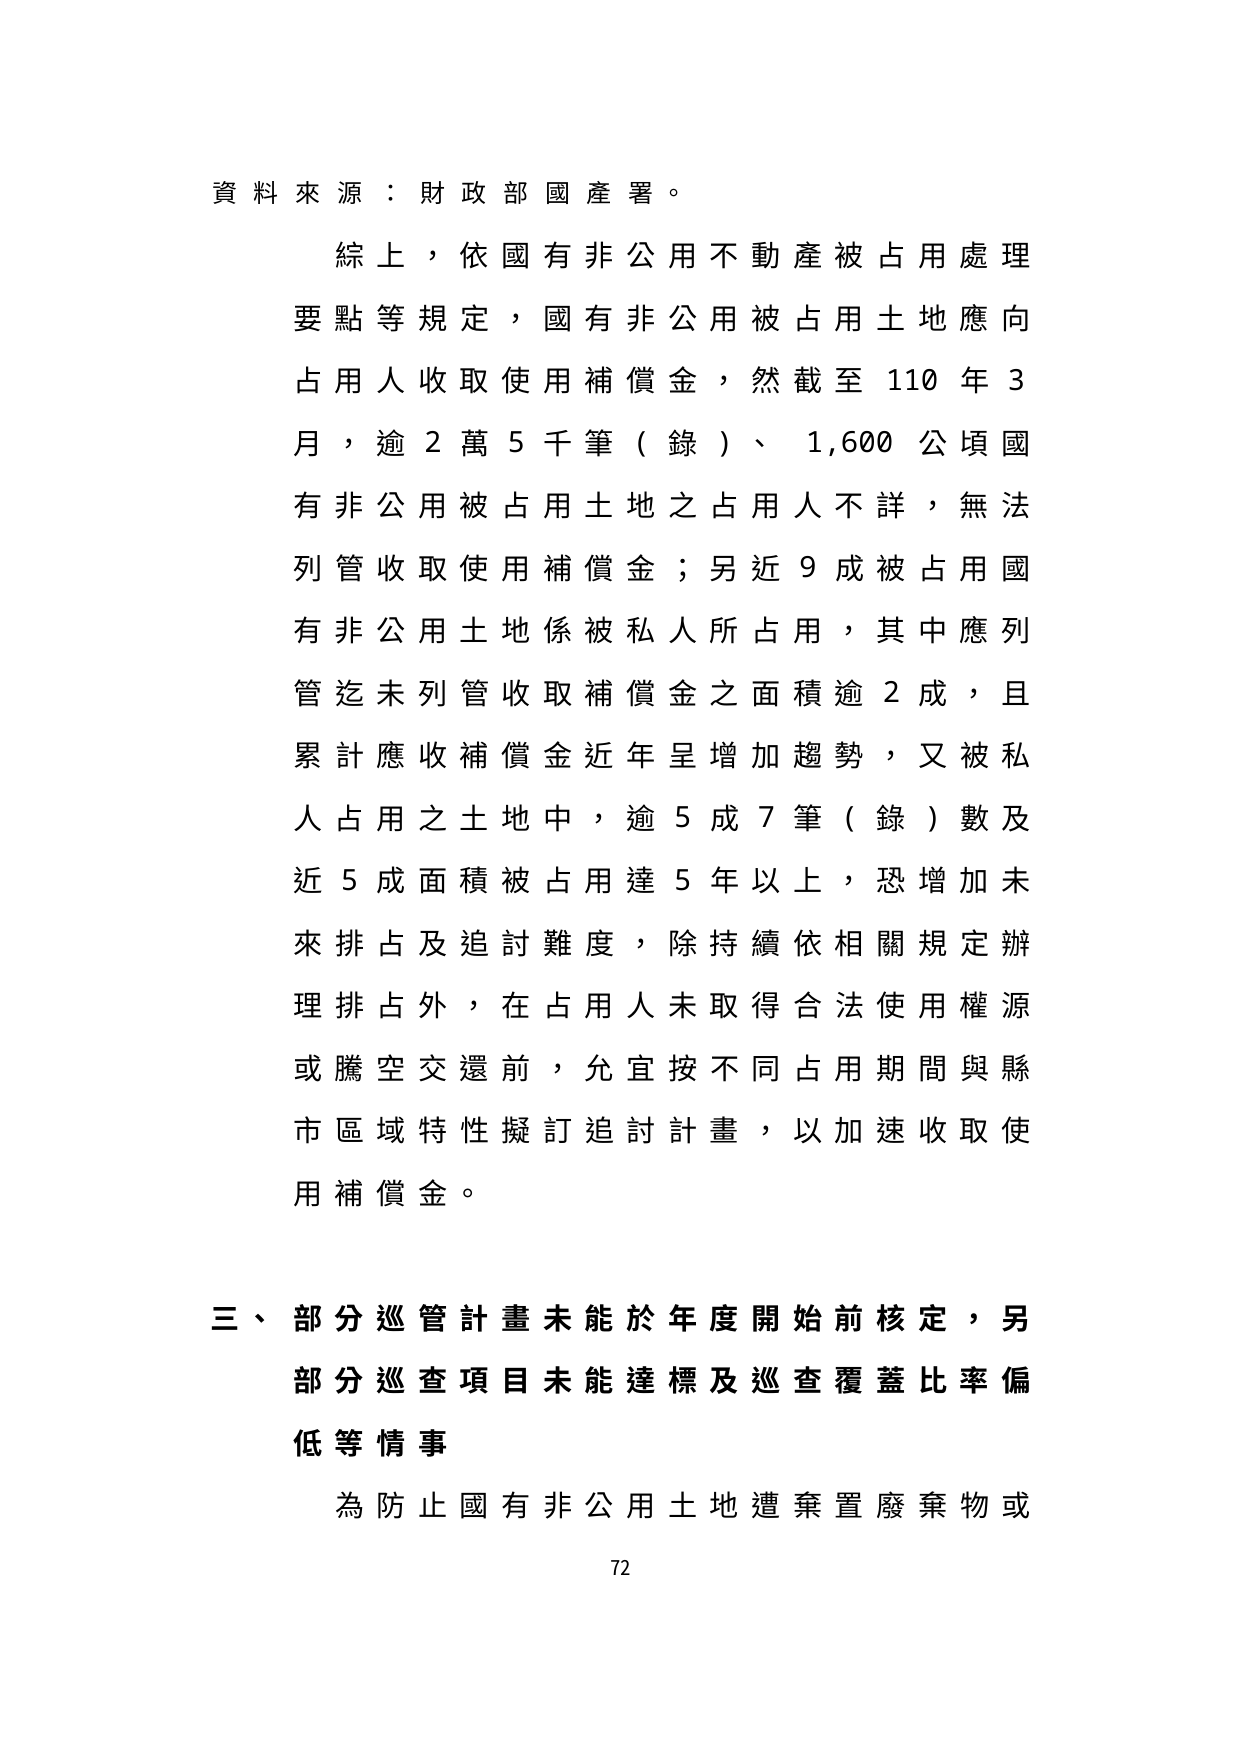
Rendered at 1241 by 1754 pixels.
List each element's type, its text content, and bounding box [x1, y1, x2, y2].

text 綜上，依國有非公用不動產被占用處理要點等規定，國有非公用被占用土地應向占用人收取使用補償金，然截至110年3月，逾2萬5千筆(錄)、1,600公頃國有非公用被占用土地之占用人不詳，無法列管收取使用補償金；另近9成被占用國有非公用土地係被私人所占用，其中應列管迄未列管收取補償金之面積逾2成，且累計應收補償金近年呈增加趨勢，又被私人占用之土地中，逾5成7筆(錄)數及近5成面積被占用達5年以上，恐增加未來排占及追討難度，除持續依相關規定辦理排占外，在占用人未取得合法使用權源或騰空交還前，允宜按不同占用期間與縣市區域特性擬訂追討計畫，以加速收取使用補償金。 [262, 212, 1037, 1212]
text 為防止國有非公用土地遭棄置廢棄物或 [262, 1462, 1037, 1525]
text 三、部分巡管計畫未能於年度開始前核定，另部分巡查項目未能達標及巡查覆蓋比率偏低等情事 [203, 1275, 1037, 1462]
text 資料來源：財政部國產署。 [203, 150, 1037, 212]
